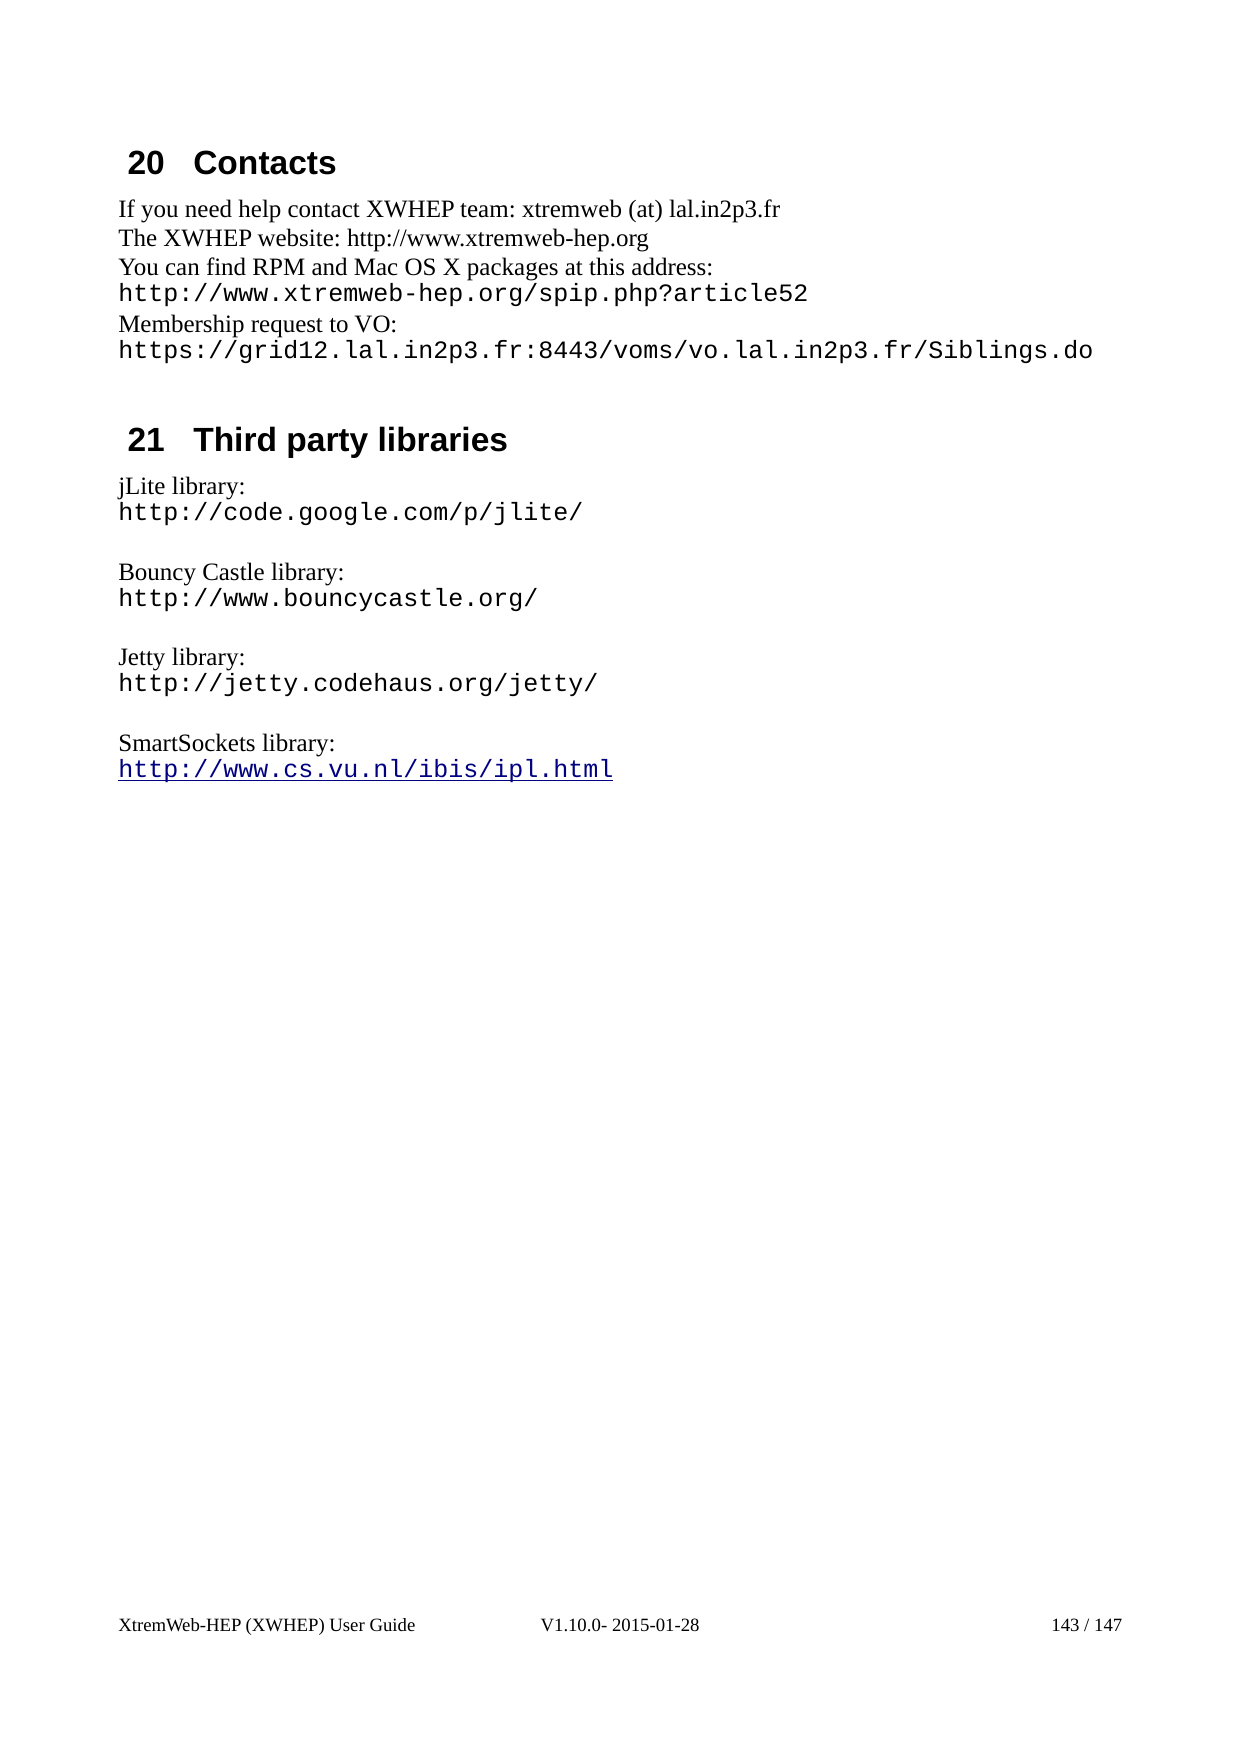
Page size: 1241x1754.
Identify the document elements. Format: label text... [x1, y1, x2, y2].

text SmartSockets library: [118, 728, 1122, 757]
subtitle Contacts [118, 143, 1122, 182]
text Jetty library: [118, 642, 1122, 671]
text http://www.cs.vu.nl/ibis/ipl.html [118, 757, 1122, 785]
text http://code.google.com/p/jlite/ [118, 499, 1122, 528]
text Bouncy Castle library: [118, 557, 1122, 585]
text You can find RPM and Mac OS X packages at this address: [118, 252, 1122, 281]
subtitle Third party libraries [118, 420, 1122, 458]
text Membership request to VO: [118, 309, 1122, 338]
text http://jetty.codehaus.org/jetty/ [118, 671, 1122, 699]
text jLite library: [118, 471, 1122, 499]
text If you need help contact XWHEP team: xtremweb (at) lal.in2p3.fr [118, 194, 1122, 223]
text https://grid12.lal.in2p3.fr:8443/voms/vo.lal.in2p3.fr/Siblings.do [118, 338, 1122, 366]
text The XWHEP website: http://www.xtremweb-hep.org [118, 223, 1122, 252]
text http://www.xtremweb-hep.org/spip.php?article52 [118, 281, 1122, 309]
text http://www.bouncycastle.org/ [118, 585, 1122, 614]
